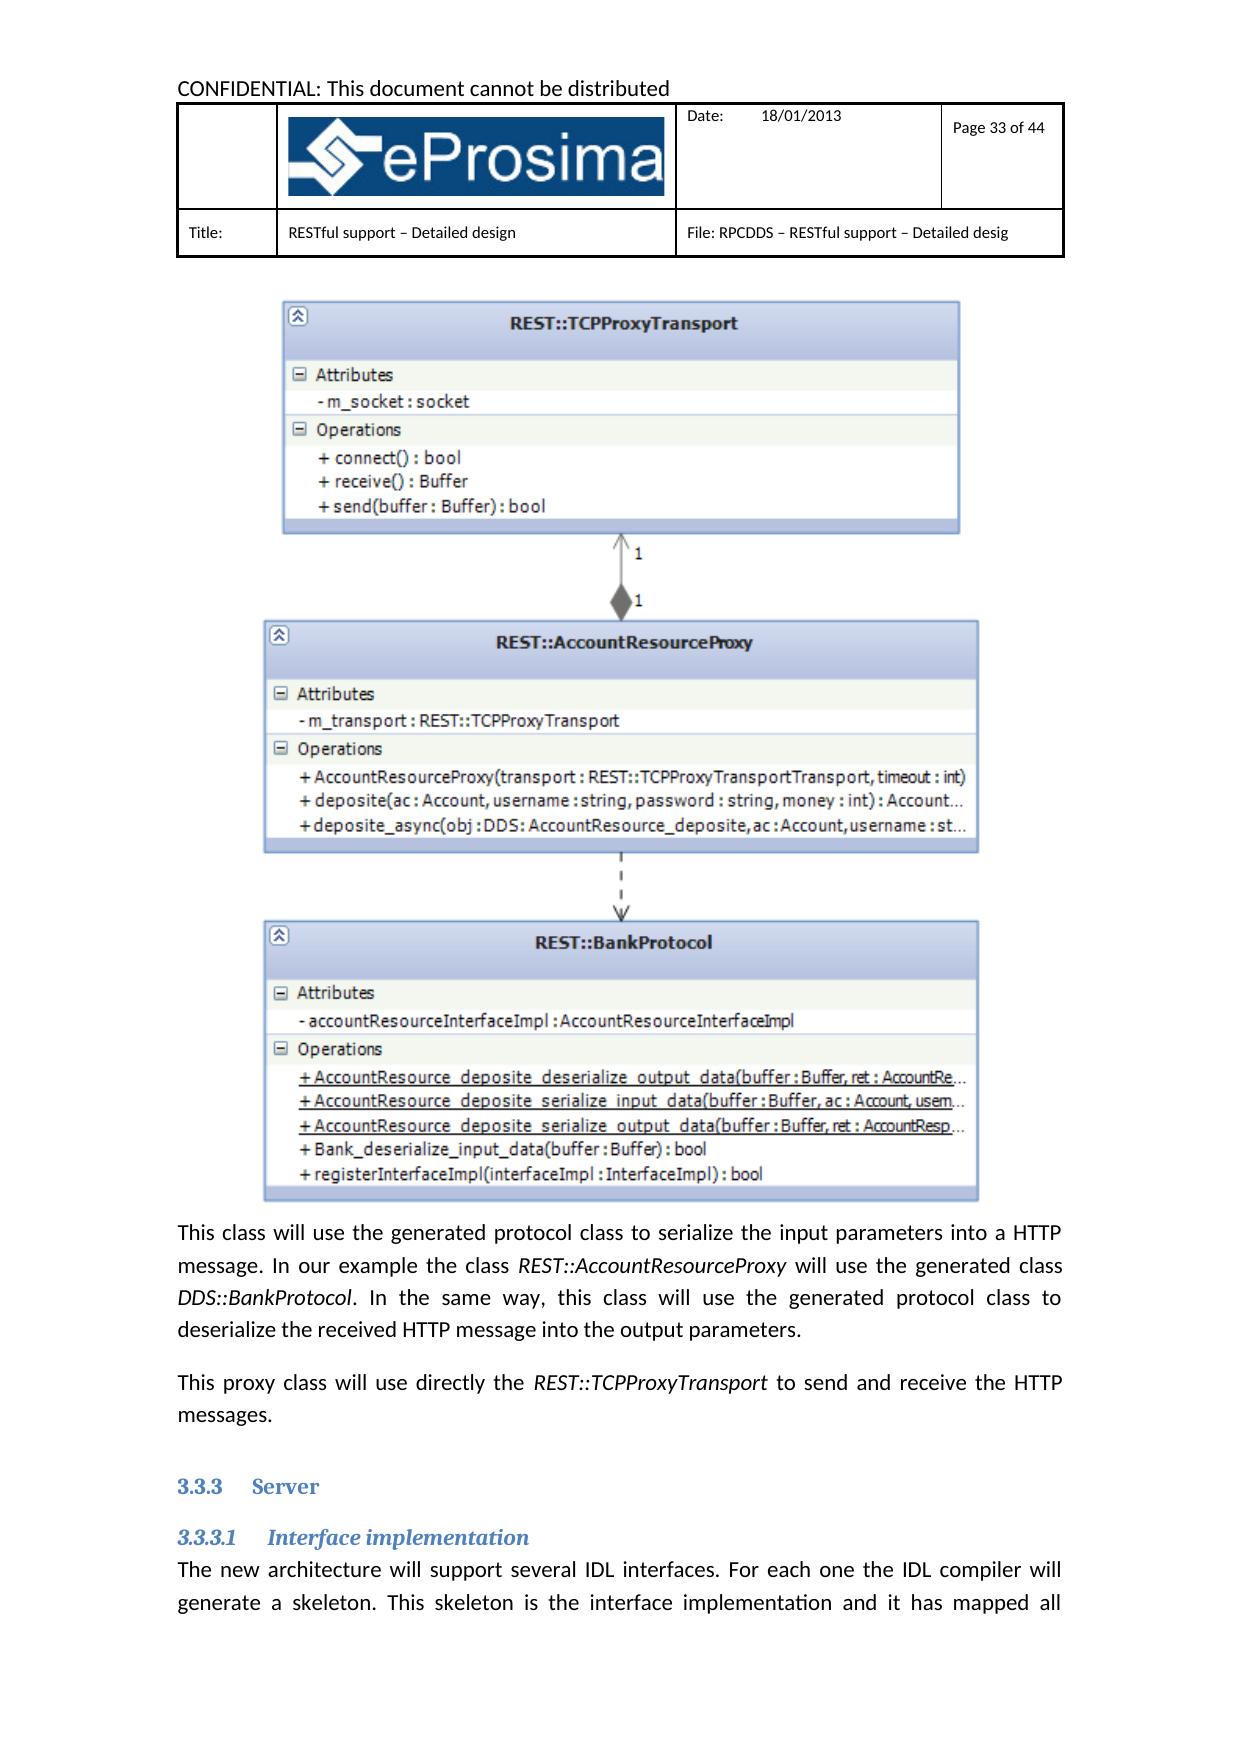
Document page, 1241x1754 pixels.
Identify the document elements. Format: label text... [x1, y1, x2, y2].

text The new architecture will support several IDL interfaces. For each one the IDL compiler will generate a skeleton. This skeleton is the interface implementation and it has mapped all [177, 1555, 1063, 1616]
subtitle Interface implementation [177, 1525, 1063, 1552]
text This proxy class will use directly the REST::TCPProxyTransport to send and receive the HTTP messages. [177, 1368, 1063, 1428]
picture [288, 117, 665, 196]
picture [249, 286, 992, 1215]
text This class will use the generated protocol class to serialize the input parameters into a HTTP message. In our example the class REST::AccountResourceProxy will use the generated class DDS::BankProtocol. In the same way, this class will use the generated protocol class to deserialize the received HTTP message into the output parameters. [177, 1215, 1063, 1343]
subtitle Server [177, 1474, 1063, 1501]
